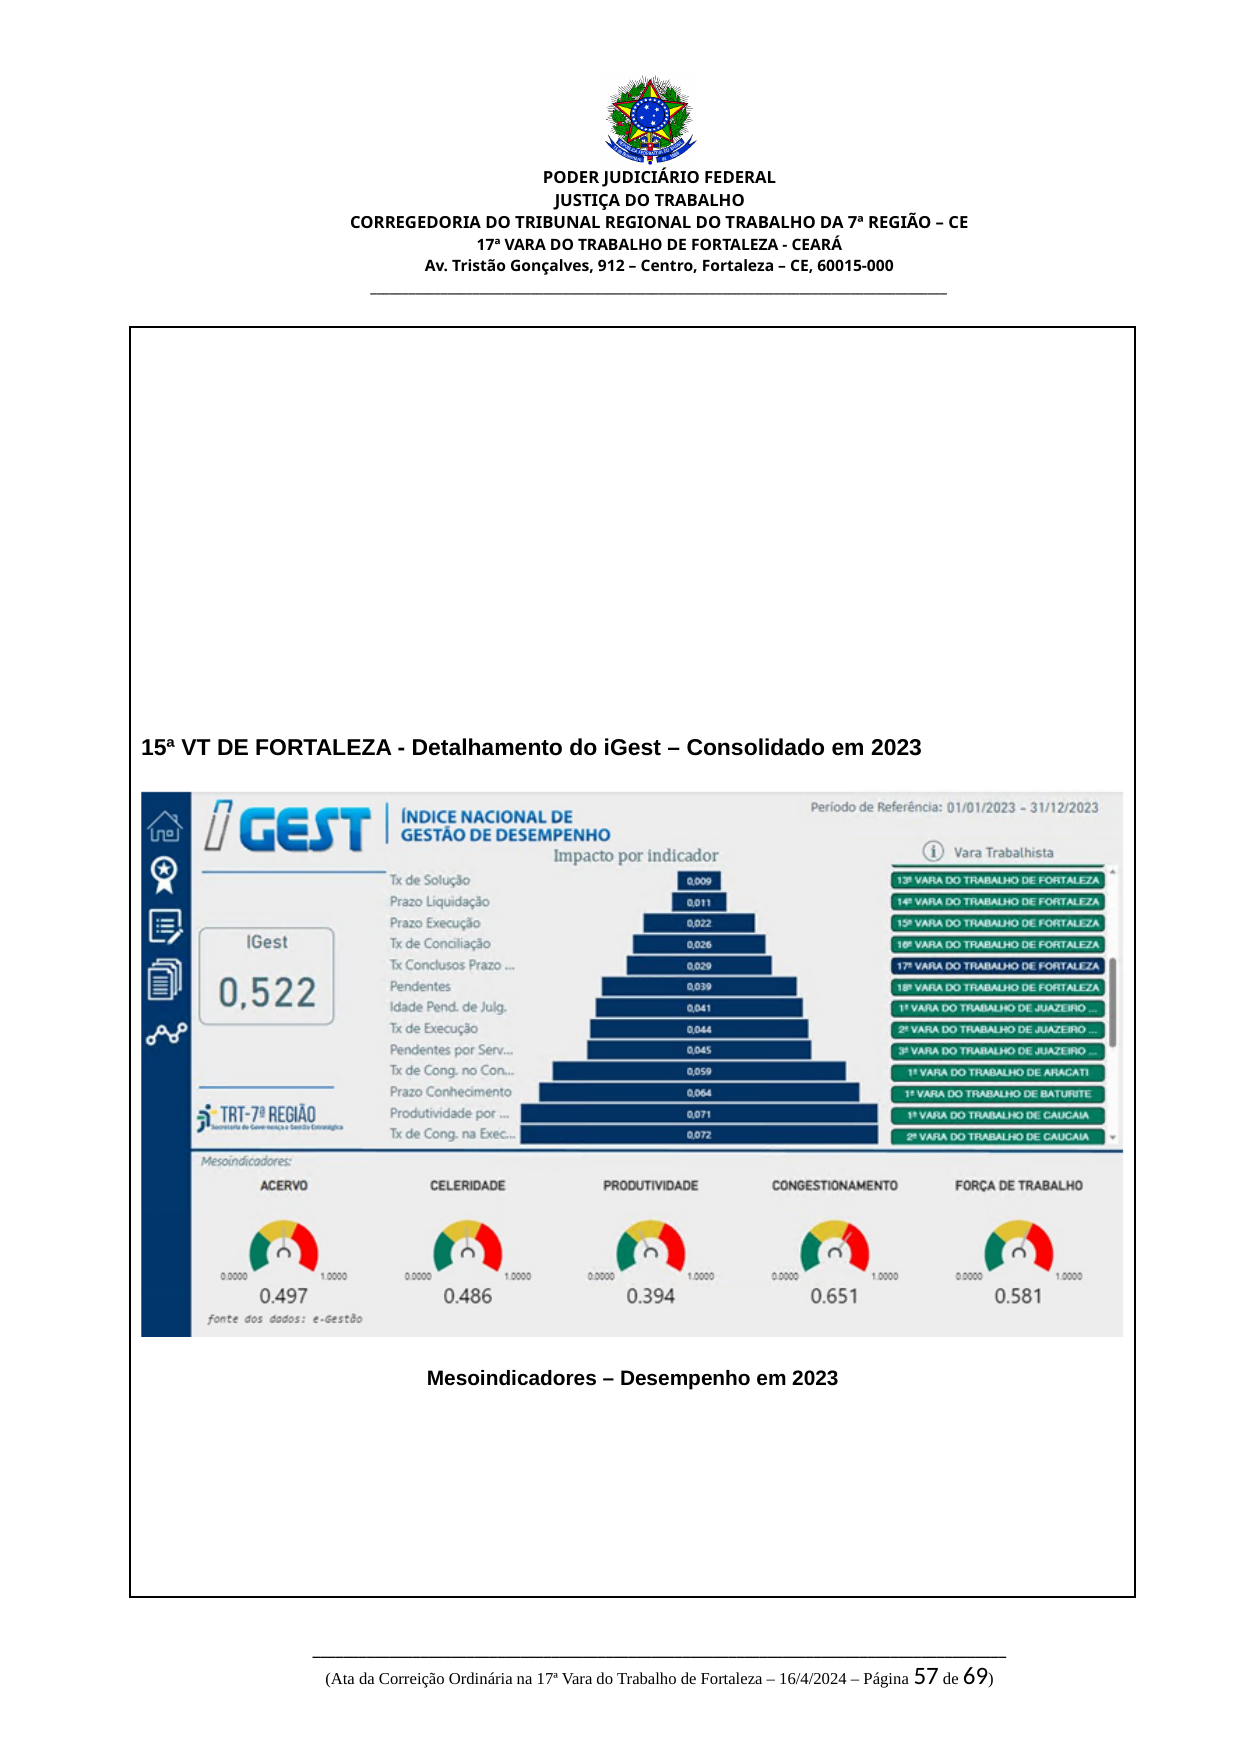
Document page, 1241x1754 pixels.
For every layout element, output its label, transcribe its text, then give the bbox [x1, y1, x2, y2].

picture [600, 73, 699, 166]
picture [140, 788, 1125, 1337]
table_header 15ª VT DE FORTALEZA - Detalhamento do iGest – Consolidado em 2023 Mesoindicadores – Desempenho em 2023 [131, 328, 1134, 1596]
